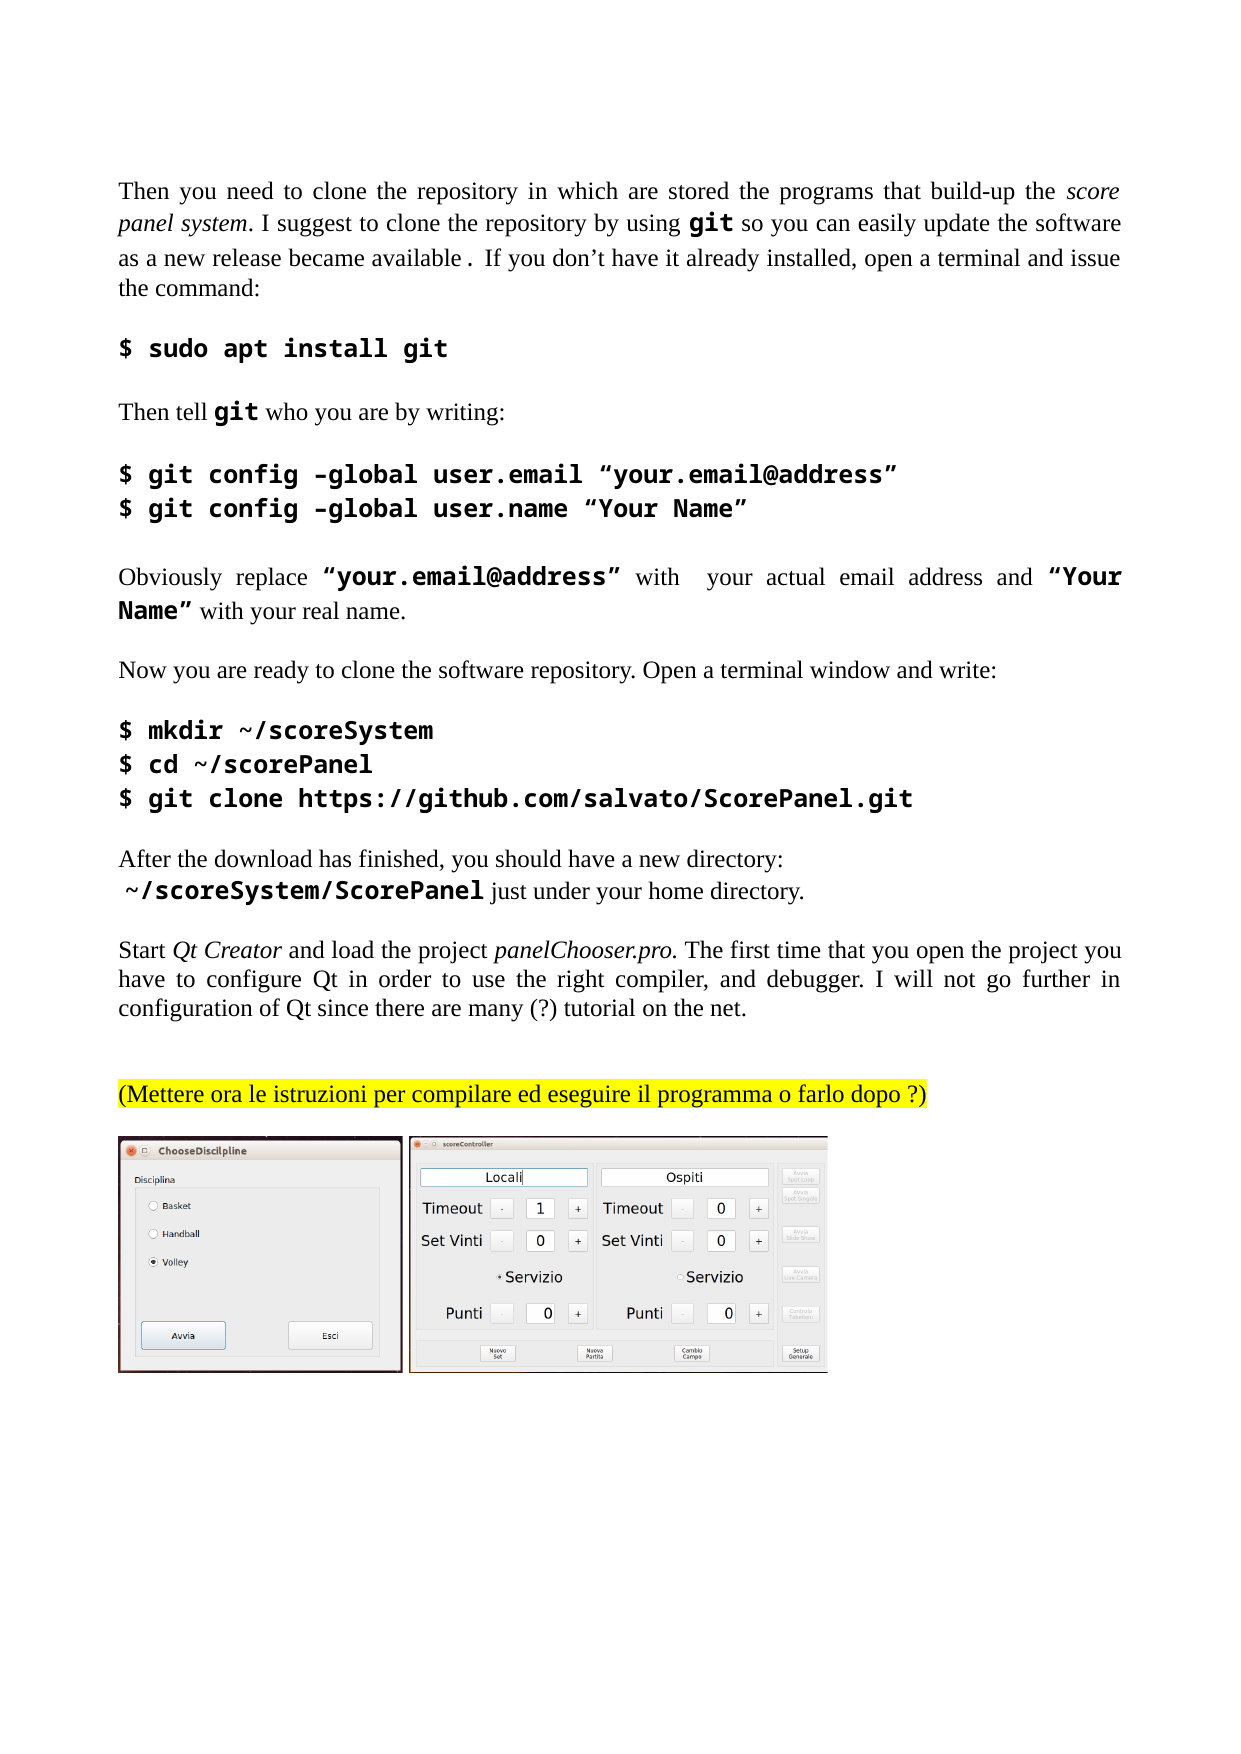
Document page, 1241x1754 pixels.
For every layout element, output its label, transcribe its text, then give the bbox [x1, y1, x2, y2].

text $ cd ~/scorePanel [118, 747, 1122, 781]
text $ sudo apt install git [118, 331, 1122, 365]
text After the download has finished, you should have a new directory: [118, 844, 1122, 873]
text $ mkdir ~/scoreSystem [118, 713, 1122, 747]
text Now you are ready to clone the software repository. Open a terminal window and write: [118, 655, 1122, 684]
text $ git clone https://github.com/salvato/ScorePanel.git [118, 781, 1122, 815]
text Then you need to clone the repository in which are stored the programs that build-up the score panel system. I suggest to clone the repository by using git so you can easily update the software as a new release became available. If you don’t have it already installed, open a terminal and issue the command: [118, 176, 1122, 302]
text Then tell git who you are by writing: [118, 393, 1122, 428]
text $ git config –global user.email “your.email@address” [118, 456, 1122, 490]
text ~/scoreSystem/ScorePanel just under your home directory. [118, 873, 1122, 907]
text (Mettere ora le istruzioni per compilare ed eseguire il programma o farlo dopo ?) [118, 1079, 1122, 1108]
text Start Qt Creator and load the project panelChooser.pro. The first time that you open the project you have to configure Qt in order to use the right compiler, and debugger. I will not go further in configuration of Qt since there are many (?) tutorial on the net. [118, 935, 1122, 1022]
picture [409, 1136, 828, 1373]
text Obviously replace “your.email@address” with your actual email address and “Your Name” with your real name. [118, 558, 1122, 627]
text $ git config –global user.name “Your Name” [118, 490, 1122, 524]
picture [118, 1136, 403, 1373]
